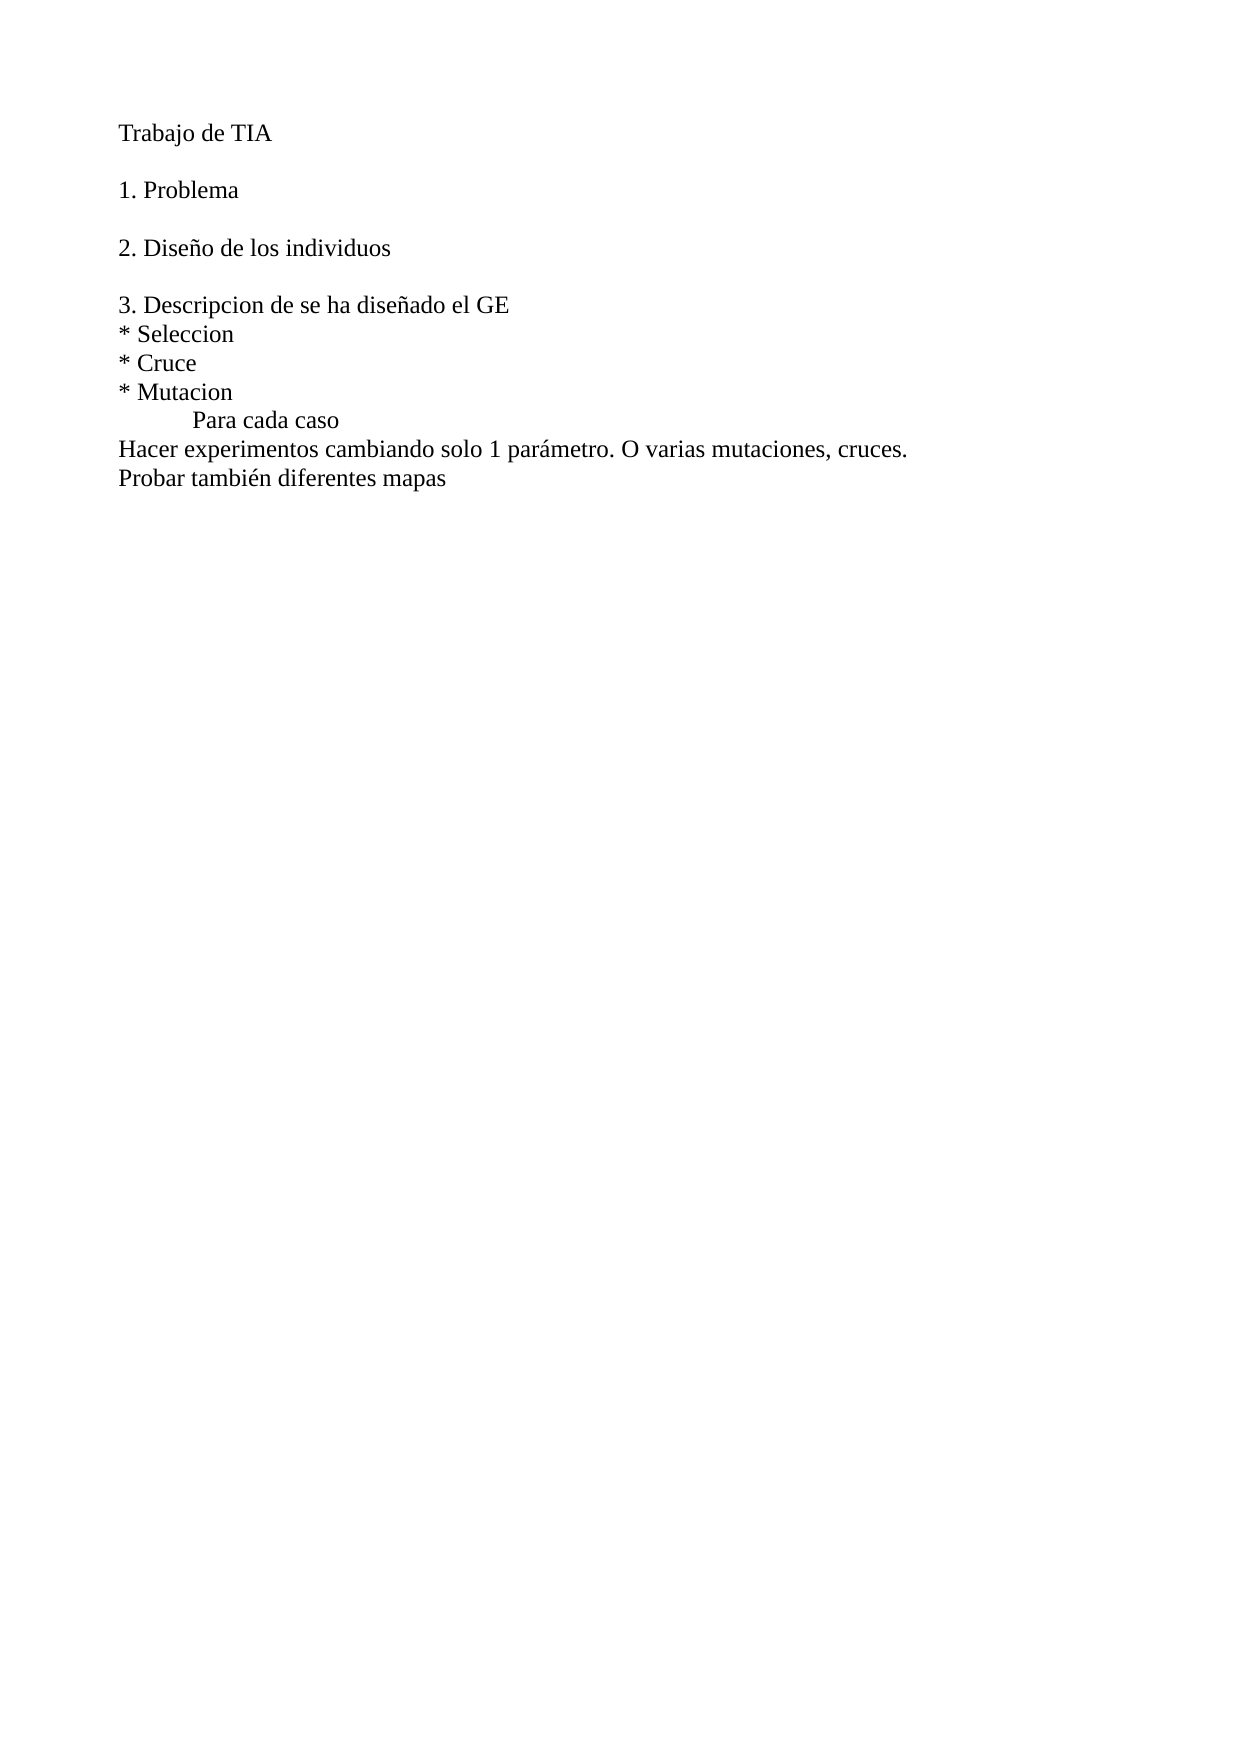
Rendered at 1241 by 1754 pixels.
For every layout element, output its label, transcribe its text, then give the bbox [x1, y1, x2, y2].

text 3. Descripcion de se ha diseñado el GE [118, 291, 1122, 319]
text * Cruce [118, 348, 1122, 377]
text 2. Diseño de los individuos [118, 233, 1122, 262]
text Hacer experimentos cambiando solo 1 parámetro. O varias mutaciones, cruces. [118, 434, 1122, 463]
text * Seleccion [118, 319, 1122, 348]
text * Mutacion [118, 377, 1122, 406]
text 1. Problema [118, 176, 1122, 204]
text Trabajo de TIA [118, 118, 1122, 147]
text Probar también diferentes mapas [118, 463, 1122, 492]
text Para cada caso [118, 406, 1122, 434]
